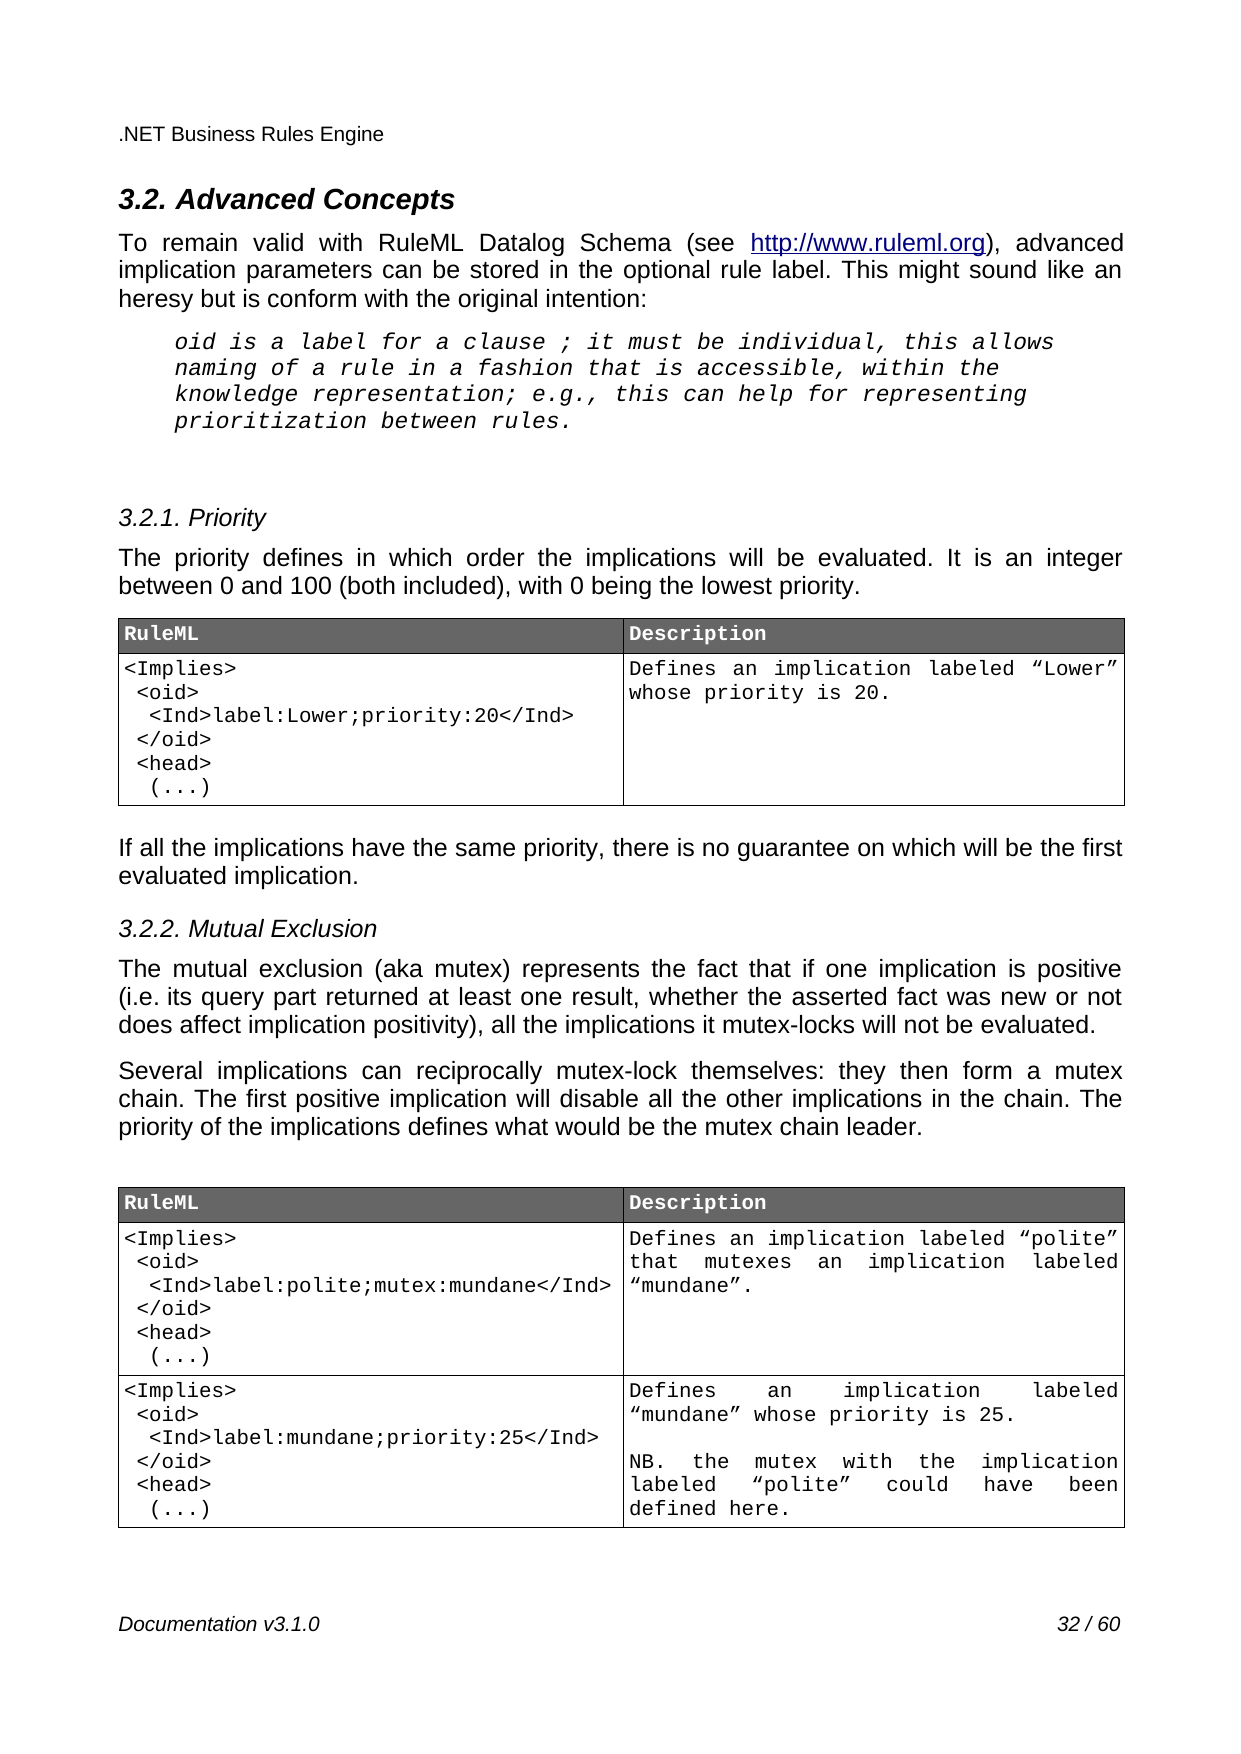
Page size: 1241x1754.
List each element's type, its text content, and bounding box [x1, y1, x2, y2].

text If all the implications have the same priority, there is no guarantee on which will be the first evaluated implication. [118, 833, 1124, 889]
subtitle Advanced Concepts [118, 183, 1124, 216]
table_cell Defines an implication labeled “mundane” whose priority is 25. NB. the mutex with the implication labeled “polite” could have been defined here. [624, 1376, 1124, 1527]
subtitle Mutual Exclusion [118, 914, 1124, 943]
table_cell Defines an implication labeled “Lower” whose priority is 20. [624, 654, 1124, 805]
text To remain valid with RuleML Datalog Schema (see http://www.ruleml.org), advanced implication parameters can be stored in the optional rule label. This might sound like an heresy but is conform with the original intention: [118, 228, 1124, 312]
table_cell <Implies> <oid> <Ind>label:Lower;priority:20</Ind> </oid> <head> (...) [119, 654, 623, 805]
text The mutual exclusion (aka mutex) represents the fact that if one implication is positive (i.e. its query part returned at least one result, whether the asserted fact was new or not does affect implication positivity), all the implications it mutex-locks will not be evaluated. [118, 955, 1124, 1039]
table_cell Defines an implication labeled “polite” that mutexes an implication labeled “mundane”. [624, 1223, 1124, 1375]
table_cell <Implies> <oid> <Ind>label:polite;mutex:mundane</Ind> </oid> <head> (...) [119, 1223, 623, 1375]
table_header Description [624, 619, 1124, 653]
subtitle Priority [118, 503, 1124, 531]
table_header Description [624, 1188, 1124, 1222]
text The priority defines in which order the implications will be evaluated. It is an integer between 0 and 100 (both included), with 0 being the lowest priority. [118, 544, 1124, 600]
table_header RuleML [119, 1188, 623, 1222]
text oid is a label for a clause ; it must be individual, this allows naming of a rule in a fashion that is accessible, within the knowledge representation; e.g., this can help for representing prioritization between rules. [174, 330, 1124, 435]
table_header RuleML [119, 619, 623, 653]
text Several implications can reciprocally mutex-lock themselves: they then form a mutex chain. The first positive implication will disable all the other implications in the chain. The priority of the implications defines what would be the mutex chain leader. [118, 1057, 1124, 1169]
table_cell <Implies> <oid> <Ind>label:mundane;priority:25</Ind> </oid> <head> (...) [119, 1376, 623, 1527]
